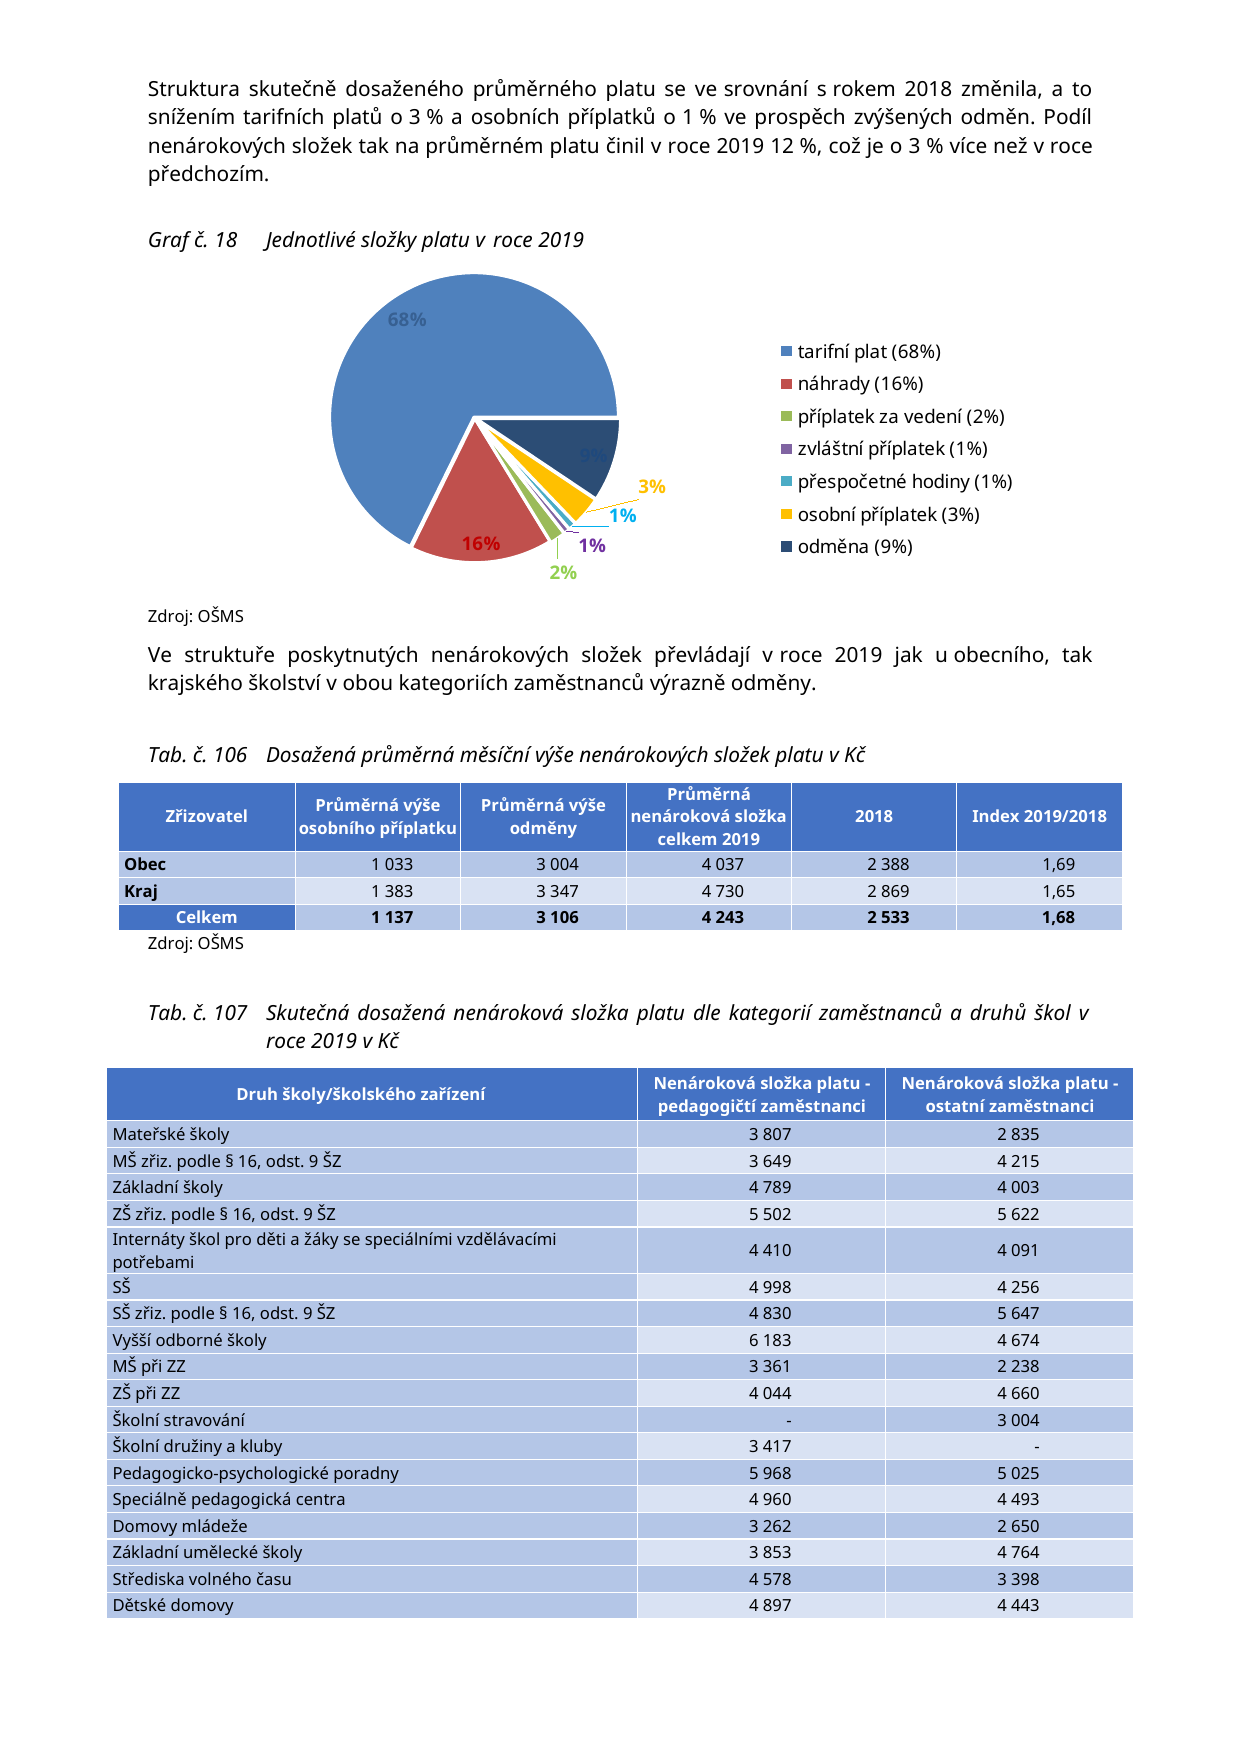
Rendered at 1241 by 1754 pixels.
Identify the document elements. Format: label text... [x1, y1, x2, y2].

table_header Index 2019/2018 [957, 783, 1122, 851]
text Zdroj: OŠMS [148, 604, 1092, 627]
table_cell 1,68 [957, 905, 1122, 930]
table_cell 2 869 [792, 878, 956, 904]
table_cell SŠ [107, 1274, 637, 1299]
table_cell 3 004 [886, 1407, 1133, 1432]
table_cell 5 622 [886, 1201, 1133, 1226]
table_cell 3 347 [461, 878, 626, 904]
table_cell Školní družiny a kluby [107, 1433, 637, 1459]
table_cell 4 998 [638, 1274, 885, 1299]
table_cell 4 493 [886, 1486, 1133, 1512]
table_header Zřizovatel [119, 783, 295, 851]
table_header Nenároková složka platu - ostatní zaměstnanci [886, 1068, 1133, 1120]
table_cell 4 764 [886, 1540, 1133, 1565]
table_cell 4 730 [627, 878, 791, 904]
table_cell 5 647 [886, 1301, 1133, 1326]
table_cell ZŠ při ZZ [107, 1380, 637, 1406]
table_cell 5 502 [638, 1201, 885, 1226]
table_cell Domovy mládeže [107, 1513, 637, 1538]
table_cell Mateřské školy [107, 1121, 637, 1147]
table_cell 2 650 [886, 1513, 1133, 1538]
table_header Průměrná nenároková složka celkem 2019 [627, 783, 791, 851]
table_cell Celkem [119, 905, 295, 930]
table_cell Školní stravování [107, 1407, 637, 1432]
table_header Průměrná výše odměny [461, 783, 626, 851]
table_cell 4 410 [638, 1228, 885, 1273]
table_cell 4 037 [627, 852, 791, 877]
table_cell Dětské domovy [107, 1593, 637, 1618]
table_cell Internáty škol pro děti a žáky se speciálními vzdělávacími potřebami [107, 1228, 637, 1273]
table_cell 3 649 [638, 1148, 885, 1173]
table_cell Vyšší odborné školy [107, 1327, 637, 1353]
text Struktura skutečně dosaženého průměrného platu se ve srovnání s rokem 2018 změnila, a to snížením tarifních platů o 3 % a osobních příplatků o 1 % ve prospěch zvýšených odměn. Podíl nenárokových složek tak na průměrném platu činil v roce 2019 12 %, což je o 3 % více než v roce předchozím. [148, 74, 1092, 188]
table_cell Pedagogicko-psychologické poradny [107, 1460, 637, 1485]
table_cell - [886, 1433, 1133, 1459]
table_cell 4 830 [638, 1301, 885, 1326]
table_cell 1,65 [957, 878, 1122, 904]
table_cell 4 091 [886, 1228, 1133, 1273]
table_cell 1,69 [957, 852, 1122, 877]
table_cell 4 215 [886, 1148, 1133, 1173]
table_cell 3 262 [638, 1513, 885, 1538]
table_cell 5 025 [886, 1460, 1133, 1485]
table_cell 4 789 [638, 1174, 885, 1200]
text Zdroj: OŠMS [148, 931, 1092, 954]
list Dosažená průměrná měsíční výše nenárokových složek platu v Kč [148, 740, 1092, 769]
table_cell 6 183 [638, 1327, 885, 1353]
table_cell 2 388 [792, 852, 956, 877]
text Ve struktuře poskytnutých nenárokových složek převládají v roce 2019 jak u obecního, tak krajského školství v obou kategoriích zaměstnanců výrazně odměny. [148, 640, 1092, 697]
table_cell MŠ zřiz. podle § 16, odst. 9 ŠZ [107, 1148, 637, 1173]
table_cell 2 533 [792, 905, 956, 930]
table_cell 3 361 [638, 1354, 885, 1379]
table_cell Obec [119, 852, 295, 877]
table_cell 5 968 [638, 1460, 885, 1485]
table_header Druh školy/školského zařízení [107, 1068, 637, 1120]
table_header 2018 [792, 783, 956, 851]
table_cell 3 106 [461, 905, 626, 930]
table_cell 4 003 [886, 1174, 1133, 1200]
table_cell 3 398 [886, 1566, 1133, 1592]
table_cell 4 044 [638, 1380, 885, 1406]
table_cell SŠ zřiz. podle § 16, odst. 9 ŠZ [107, 1301, 637, 1326]
table_cell Speciálně pedagogická centra [107, 1486, 637, 1512]
table_cell 3 417 [638, 1433, 885, 1459]
table_cell Střediska volného času [107, 1566, 637, 1592]
table_header Průměrná výše osobního příplatku [296, 783, 460, 851]
table_cell 4 578 [638, 1566, 885, 1592]
table_cell 3 807 [638, 1121, 885, 1147]
list Jednotlivé složky platu v roce 2019 [148, 225, 1092, 253]
table_cell MŠ při ZZ [107, 1354, 637, 1379]
table_cell 4 660 [886, 1380, 1133, 1406]
list Skutečná dosažená nenároková složka platu dle kategorií zaměstnanců a druhů škol v roce 2019 v Kč [148, 998, 1092, 1054]
table_cell ZŠ zřiz. podle § 16, odst. 9 ŠZ [107, 1201, 637, 1226]
table_cell 3 004 [461, 852, 626, 877]
table_cell - [638, 1407, 885, 1432]
table_cell 4 897 [638, 1593, 885, 1618]
table_cell Základní školy [107, 1174, 637, 1200]
table_header Nenároková složka platu - pedagogičtí zaměstnanci [638, 1068, 885, 1120]
table_cell 4 674 [886, 1327, 1133, 1353]
table_cell 4 443 [886, 1593, 1133, 1618]
table_cell 1 383 [296, 878, 460, 904]
table_cell Základní umělecké školy [107, 1540, 637, 1565]
table_cell 3 853 [638, 1540, 885, 1565]
table_cell Kraj [119, 878, 295, 904]
table_cell 1 033 [296, 852, 460, 877]
table_cell 2 835 [886, 1121, 1133, 1147]
table_cell 1 137 [296, 905, 460, 930]
table_cell 2 238 [886, 1354, 1133, 1379]
table_cell 4 256 [886, 1274, 1133, 1299]
table_cell 4 960 [638, 1486, 885, 1512]
table_cell 4 243 [627, 905, 791, 930]
